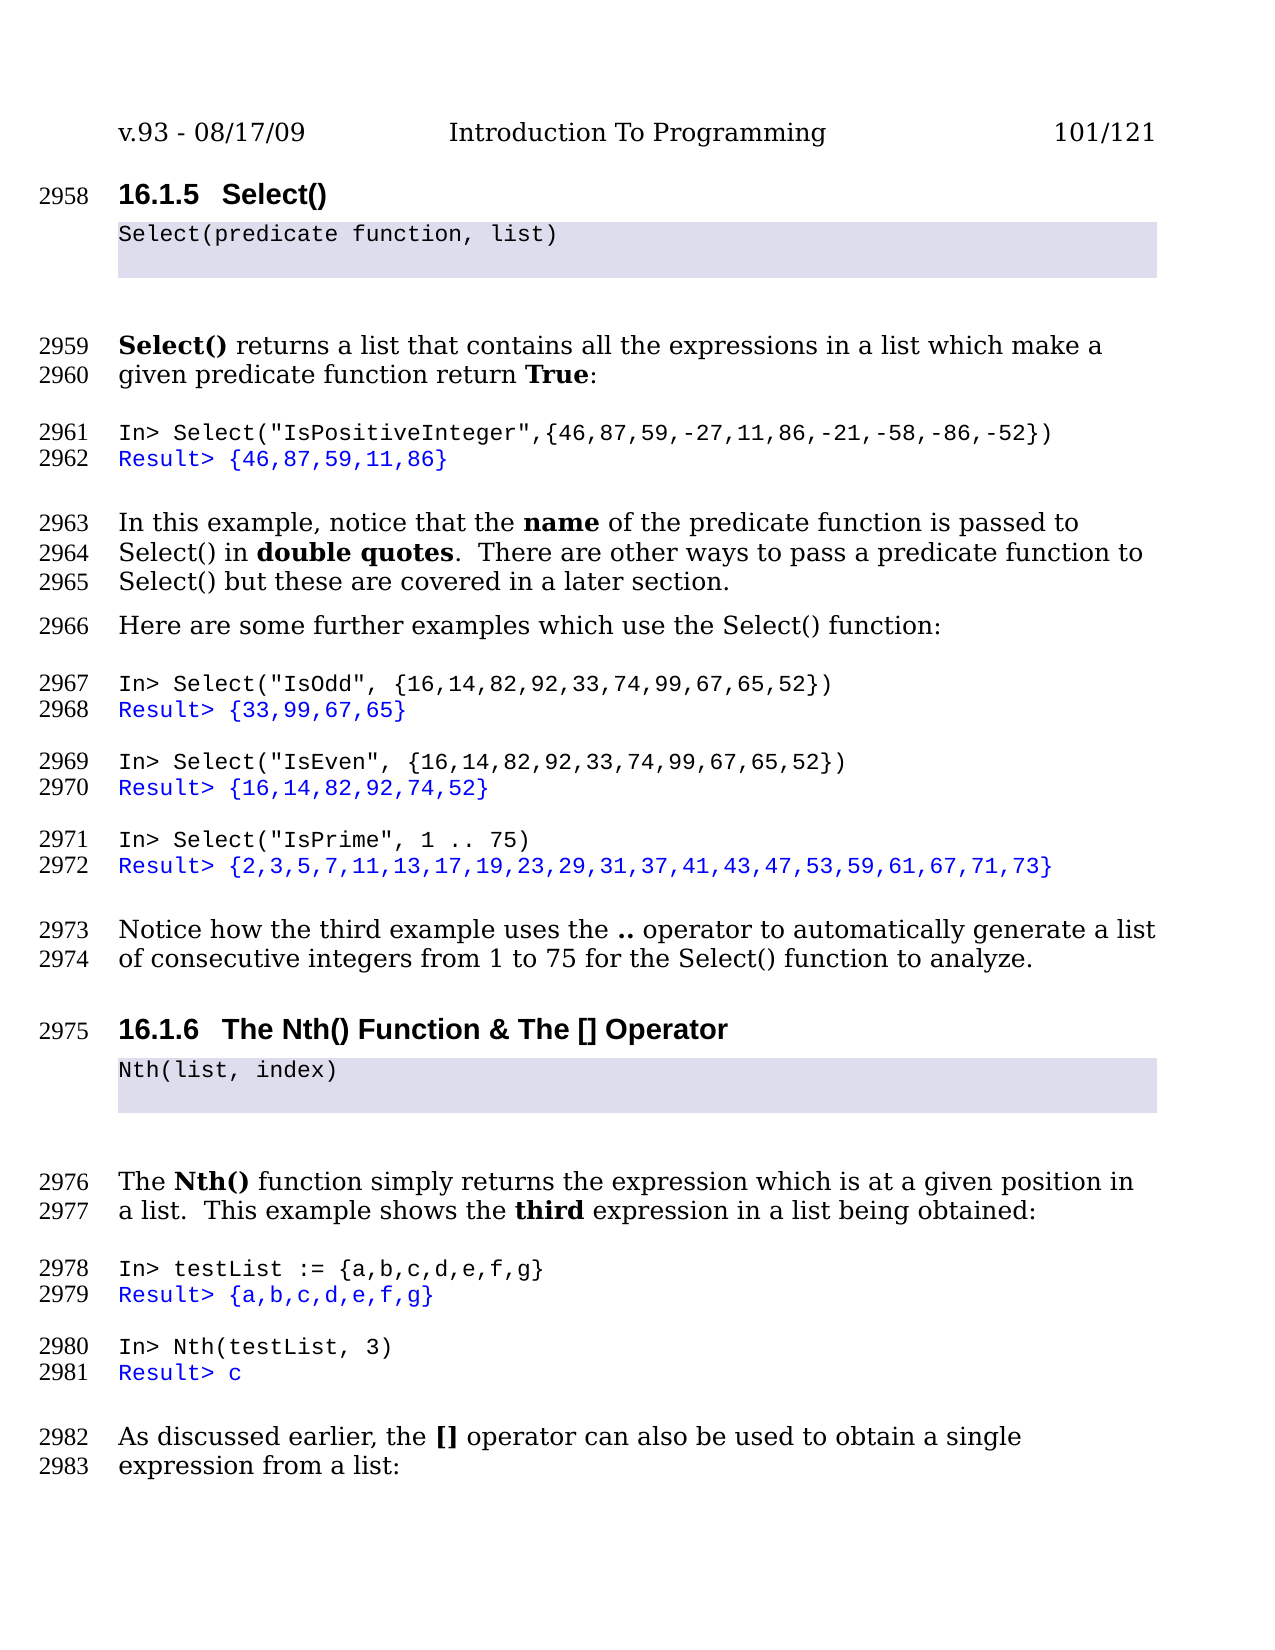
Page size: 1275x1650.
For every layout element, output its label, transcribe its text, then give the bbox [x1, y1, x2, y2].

subtitle The Nth() Function & The [] Operator [118, 1012, 1157, 1046]
text In> Select("IsPositiveInteger",{46,87,59,-27,11,86,-21,-58,-86,-52}) [118, 422, 1157, 447]
text Result> {2,3,5,7,11,13,17,19,23,29,31,37,41,43,47,53,59,61,67,71,73} [118, 854, 1157, 880]
table_header Nth(list, index) [118, 1058, 1157, 1113]
text Result> {33,99,67,65} [118, 698, 1157, 724]
text Select() returns a list that contains all the expressions in a list which make a given predicate function return True: [118, 331, 1157, 389]
text Notice how the third example uses the .. operator to automatically generate a list of consecutive integers from 1 to 75 for the Select() function to analyze. [118, 915, 1157, 973]
text In> Select("IsEven", {16,14,82,92,33,74,99,67,65,52}) [118, 750, 1157, 776]
text In> Select("IsOdd", {16,14,82,92,33,74,99,67,65,52}) [118, 672, 1157, 698]
text In> Nth(testList, 3) [118, 1335, 1157, 1361]
text The Nth() function simply returns the expression which is at a given position in a list. This example shows the third expression in a list being obtained: [118, 1166, 1157, 1225]
text Result> c [118, 1361, 1157, 1387]
text In> Select("IsPrime", 1 .. 75) [118, 828, 1157, 854]
text Result> {16,14,82,92,74,52} [118, 776, 1157, 802]
table_header Select(predicate function, list) [118, 222, 1157, 278]
text Here are some further examples which use the Select() function: [118, 611, 1157, 640]
text Result> {46,87,59,11,86} [118, 447, 1157, 473]
subtitle Select() [118, 177, 1157, 210]
text Result> {a,b,c,d,e,f,g} [118, 1283, 1157, 1309]
text In> testList := {a,b,c,d,e,f,g} [118, 1257, 1157, 1283]
text As discussed earlier, the [] operator can also be used to obtain a single expression from a list: [118, 1422, 1157, 1480]
text In this example, notice that the name of the predicate function is passed to Select() in double quotes. There are other ways to pass a predicate function to Select() but these are covered in a later section. [118, 508, 1157, 596]
